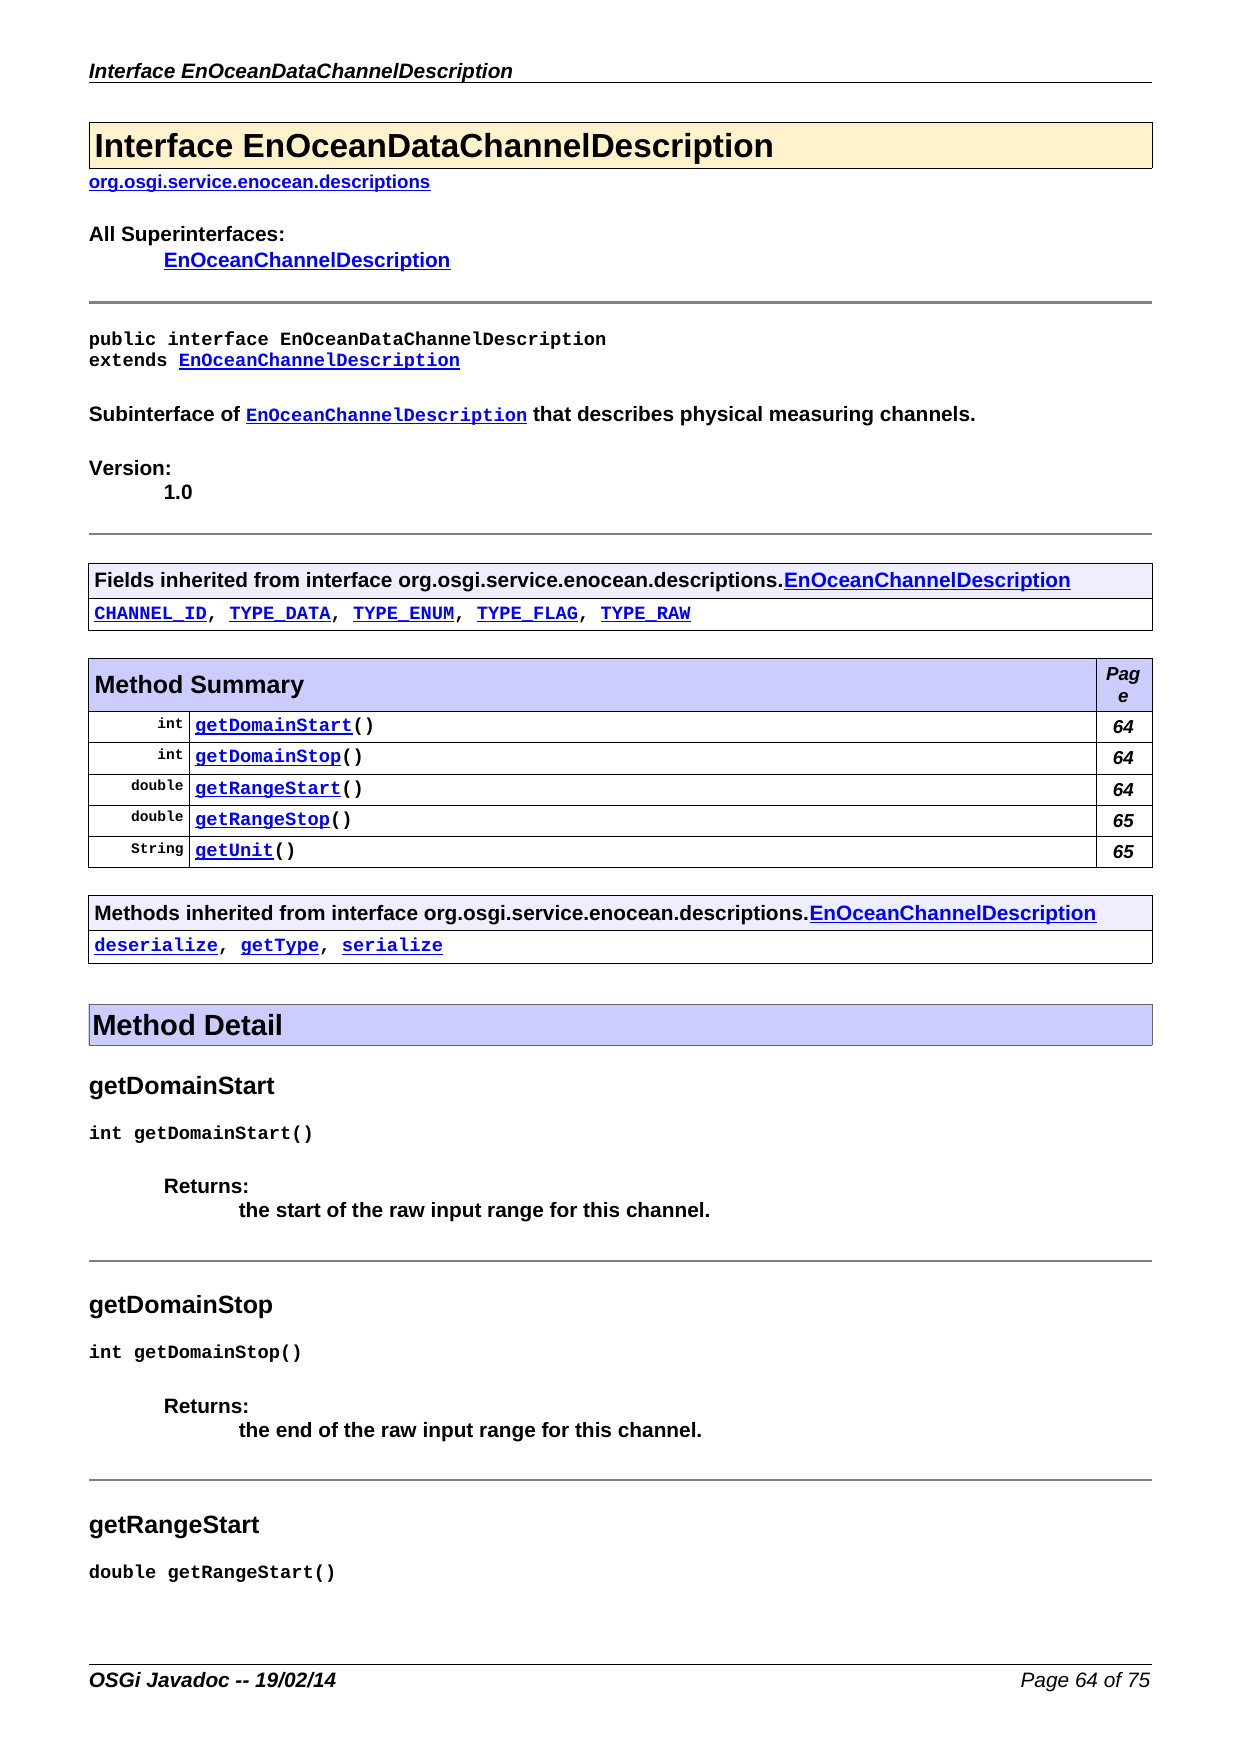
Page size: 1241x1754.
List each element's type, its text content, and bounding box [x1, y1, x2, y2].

text the end of the raw input range for this channel. [238, 1417, 1152, 1441]
table_header Fields inherited from interface org.osgi.service.enocean.descriptions.EnOceanChannelDescription [89, 564, 1152, 598]
text Returns: [163, 1393, 1152, 1417]
subtitle Interface EnOceanDataChannelDescription [90, 123, 1152, 168]
table_header Methods inherited from interface org.osgi.service.enocean.descriptions.EnOceanChannelDescription [89, 896, 1152, 930]
text EnOceanChannelDescription [163, 248, 1152, 272]
table_header Method Summary [89, 659, 1096, 711]
table_cell double [89, 806, 189, 836]
subtitle Method Detail [90, 1005, 1152, 1045]
table_header Page [1097, 659, 1152, 711]
text Returns: [163, 1174, 1152, 1198]
table_cell getDomainStart() [190, 712, 1096, 742]
text int getDomainStart() [88, 1123, 1152, 1145]
table_cell deserialize, getType, serialize [89, 931, 1152, 963]
table_cell 61 [1097, 743, 1152, 773]
table_cell 61 [1097, 775, 1152, 805]
table_cell int [89, 712, 189, 742]
table_cell CHANNEL_ID, TYPE_DATA, TYPE_ENUM, TYPE_FLAG, TYPE_RAW [89, 599, 1152, 630]
table_cell 62 [1097, 806, 1152, 836]
text int getDomainStop() [88, 1343, 1152, 1364]
text extends EnOceanChannelDescription [88, 351, 1152, 372]
table_cell double [89, 775, 189, 805]
text public interface EnOceanDataChannelDescription [88, 330, 1152, 351]
table_cell String [89, 837, 189, 867]
table_cell 62 [1097, 837, 1152, 867]
subtitle getDomainStart [88, 1071, 1152, 1099]
table_cell getDomainStop() [190, 743, 1096, 773]
text Version: [88, 456, 1152, 480]
table_cell getRangeStart() [190, 775, 1096, 805]
text Subinterface of EnOceanChannelDescription that describes physical measuring channels. [88, 401, 1152, 427]
table_cell getUnit() [190, 837, 1096, 867]
text double getRangeStart() [88, 1562, 1152, 1584]
table_cell int [89, 743, 189, 773]
subtitle All Superinterfaces: [88, 222, 1152, 246]
text the start of the raw input range for this channel. [238, 1198, 1152, 1222]
text 1.0 [163, 480, 1152, 504]
text org.osgi.service.enocean.descriptions [88, 171, 1152, 193]
subtitle getDomainStop [88, 1290, 1152, 1319]
table_cell 61 [1097, 712, 1152, 742]
subtitle getRangeStart [88, 1509, 1152, 1538]
table_cell getRangeStop() [190, 806, 1096, 836]
